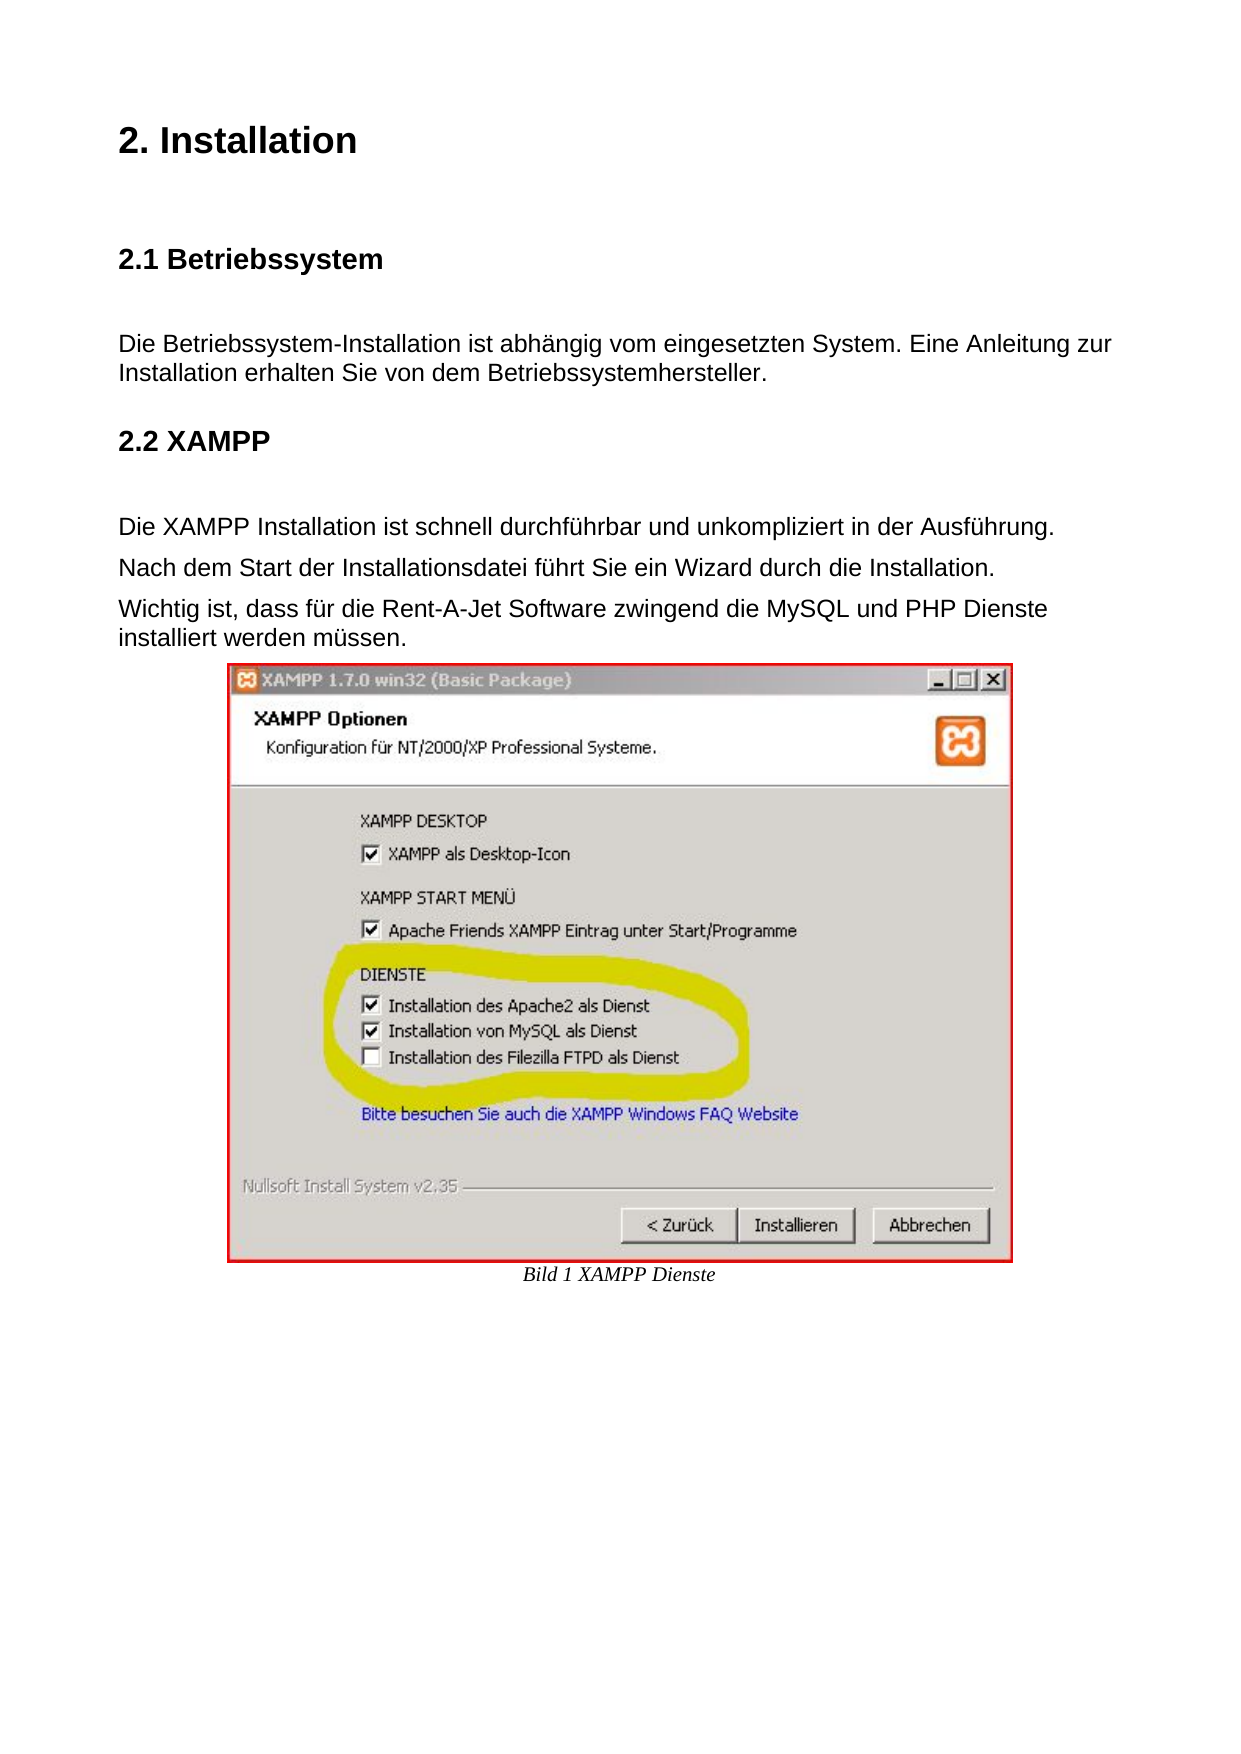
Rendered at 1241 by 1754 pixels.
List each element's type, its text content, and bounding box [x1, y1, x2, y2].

subtitle 2. Installation [118, 118, 1122, 161]
text Die Betriebssystem-Installation ist abhängig vom eingesetzten System. Eine Anleitung zur Installation erhalten Sie von dem Betriebssystemhersteller. [118, 329, 1122, 387]
text Nach dem Start der Installationsdatei führt Sie ein Wizard durch die Installation. [118, 553, 1122, 581]
text Wichtig ist, dass für die Rent-A-Jet Software zwingend die MySQL und PHP Dienste installiert werden müssen. [118, 594, 1122, 651]
subtitle 2.2 XAMPP [118, 424, 1122, 458]
picture [227, 663, 1013, 1263]
text Bild 1 XAMPP Dienste [227, 1263, 1013, 1286]
text Die XAMPP Installation ist schnell durchführbar und unkompliziert in der Ausführung. [118, 511, 1122, 540]
subtitle 2.1 Betriebssystem [118, 242, 1122, 275]
